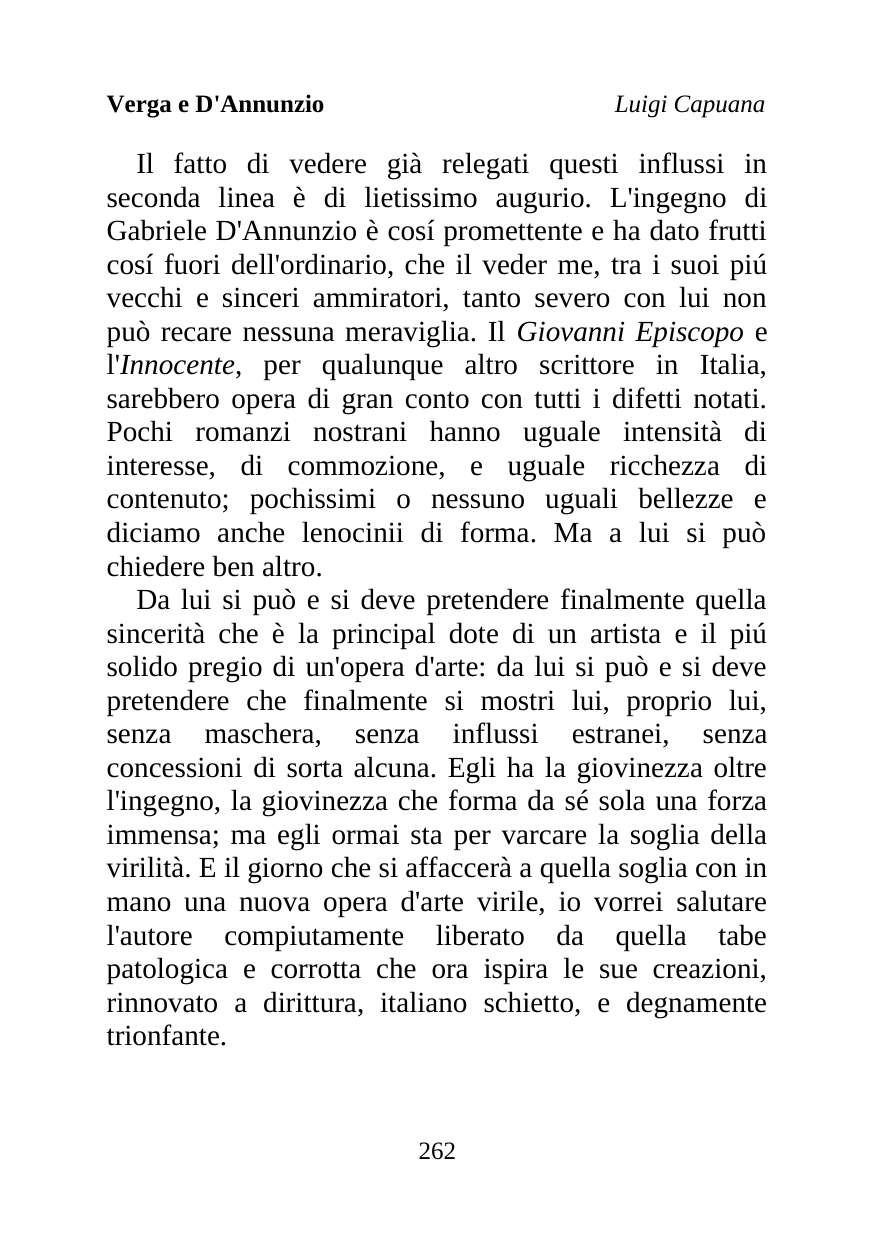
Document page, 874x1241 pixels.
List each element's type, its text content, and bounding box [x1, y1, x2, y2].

text Da lui si può e si deve pretendere finalmente quella sincerità che è la principal dote di un artista e il piú solido pregio di un'opera d'arte: da lui si può e si deve pretendere che finalmente si mostri lui, proprio lui, senza maschera, senza influssi estranei, senza concessioni di sorta alcuna. Egli ha la giovinezza oltre l'ingegno, la giovinezza che forma da sé sola una forza immensa; ma egli ormai sta per varcare la soglia della virilità. E il giorno che si affaccerà a quella soglia con in mano una nuova opera d'arte virile, io vorrei salutare l'autore compiutamente liberato da quella tabe patologica e corrotta che ora ispira le sue creazioni, rinnovato a dirittura, italiano schietto, e degnamente trionfante. [106, 582, 768, 1052]
text Il fatto di vedere già relegati questi influssi in seconda linea è di lietissimo augurio. L'ingegno di Gabriele D'Annunzio è cosí promettente e ha dato frutti cosí fuori dell'ordinario, che il veder me, tra i suoi piú vecchi e sinceri ammiratori, tanto severo con lui non può recare nessuna meraviglia. Il Giovanni Episcopo e l'Innocente, per qualunque altro scrittore in Italia, sarebbero opera di gran conto con tutti i difetti notati. Pochi romanzi nostrani hanno uguale intensità di interesse, di commozione, e uguale ricchezza di contenuto; pochissimi o nessuno uguali bellezze e diciamo anche lenocinii di forma. Ma a lui si può chiedere ben altro. [106, 146, 768, 582]
